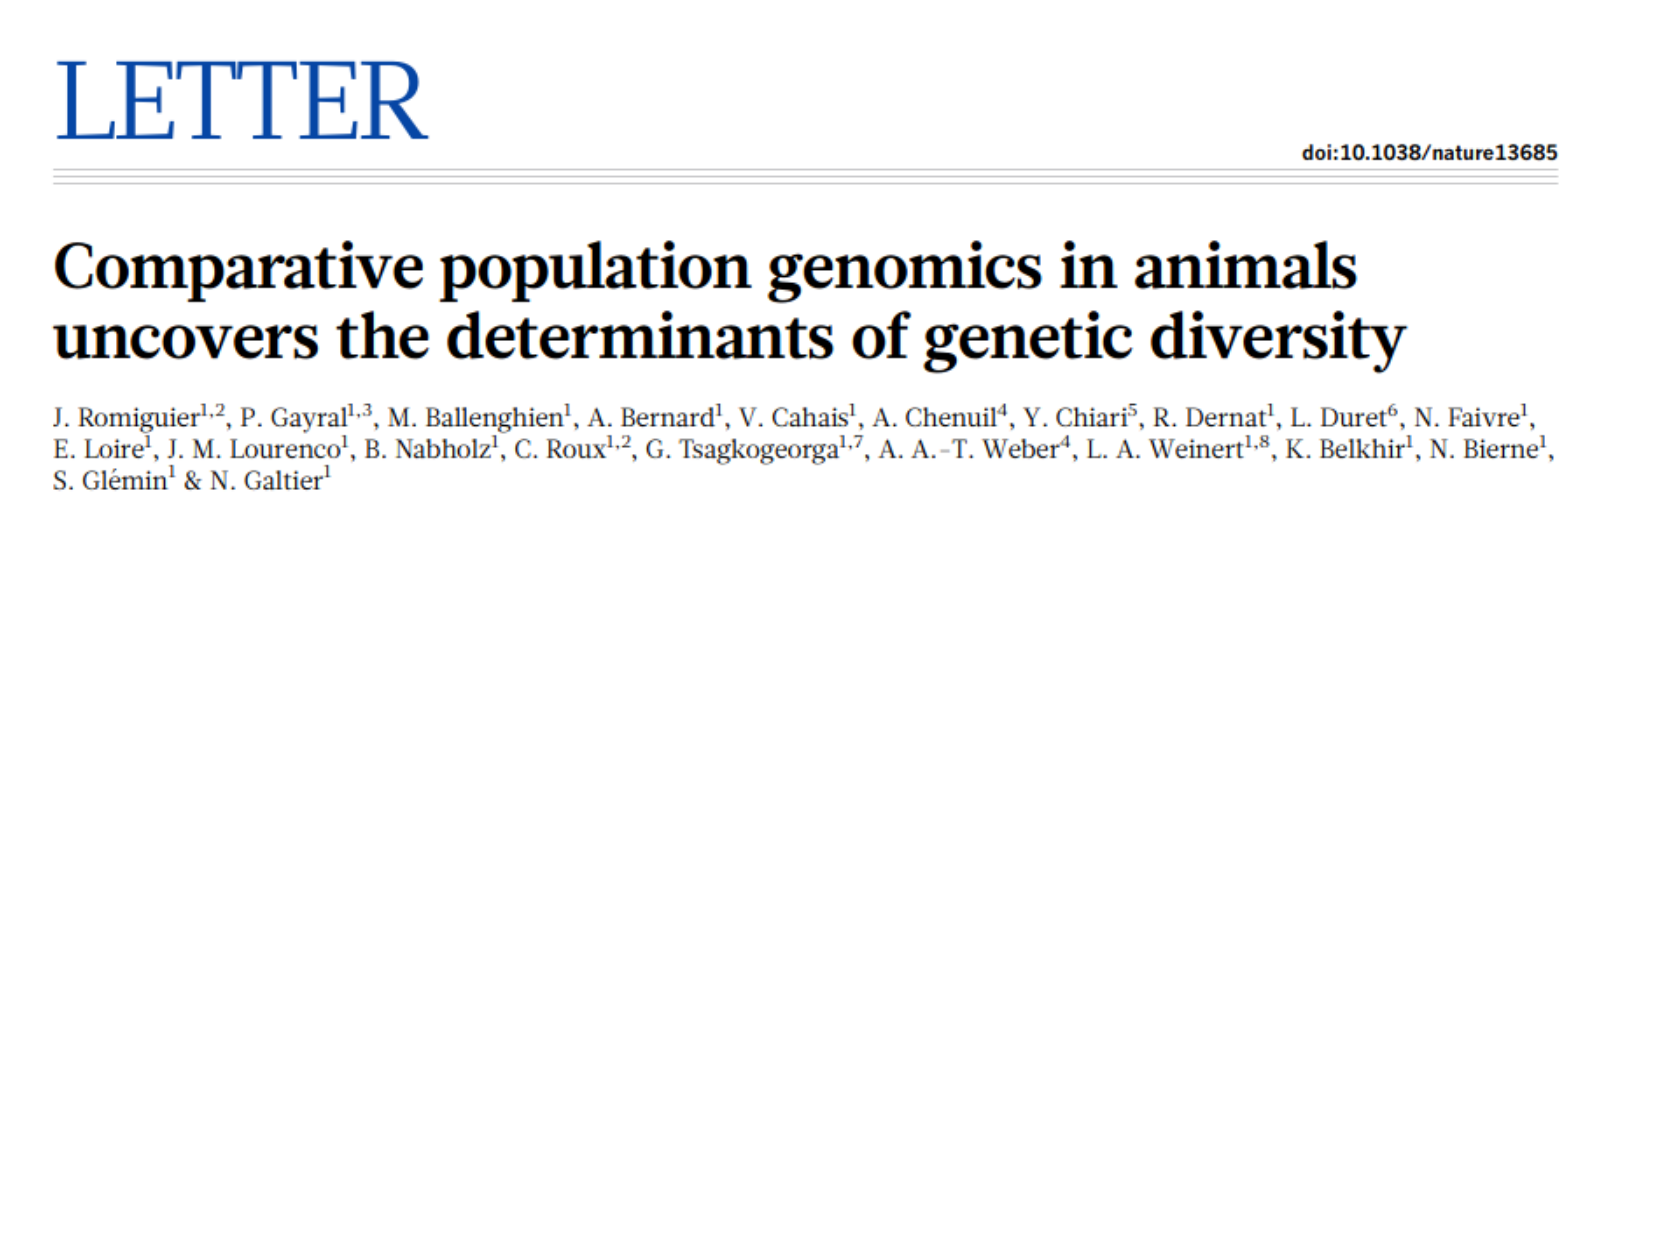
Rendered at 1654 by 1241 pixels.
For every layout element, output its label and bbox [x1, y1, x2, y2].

picture [17, 20, 1643, 532]
